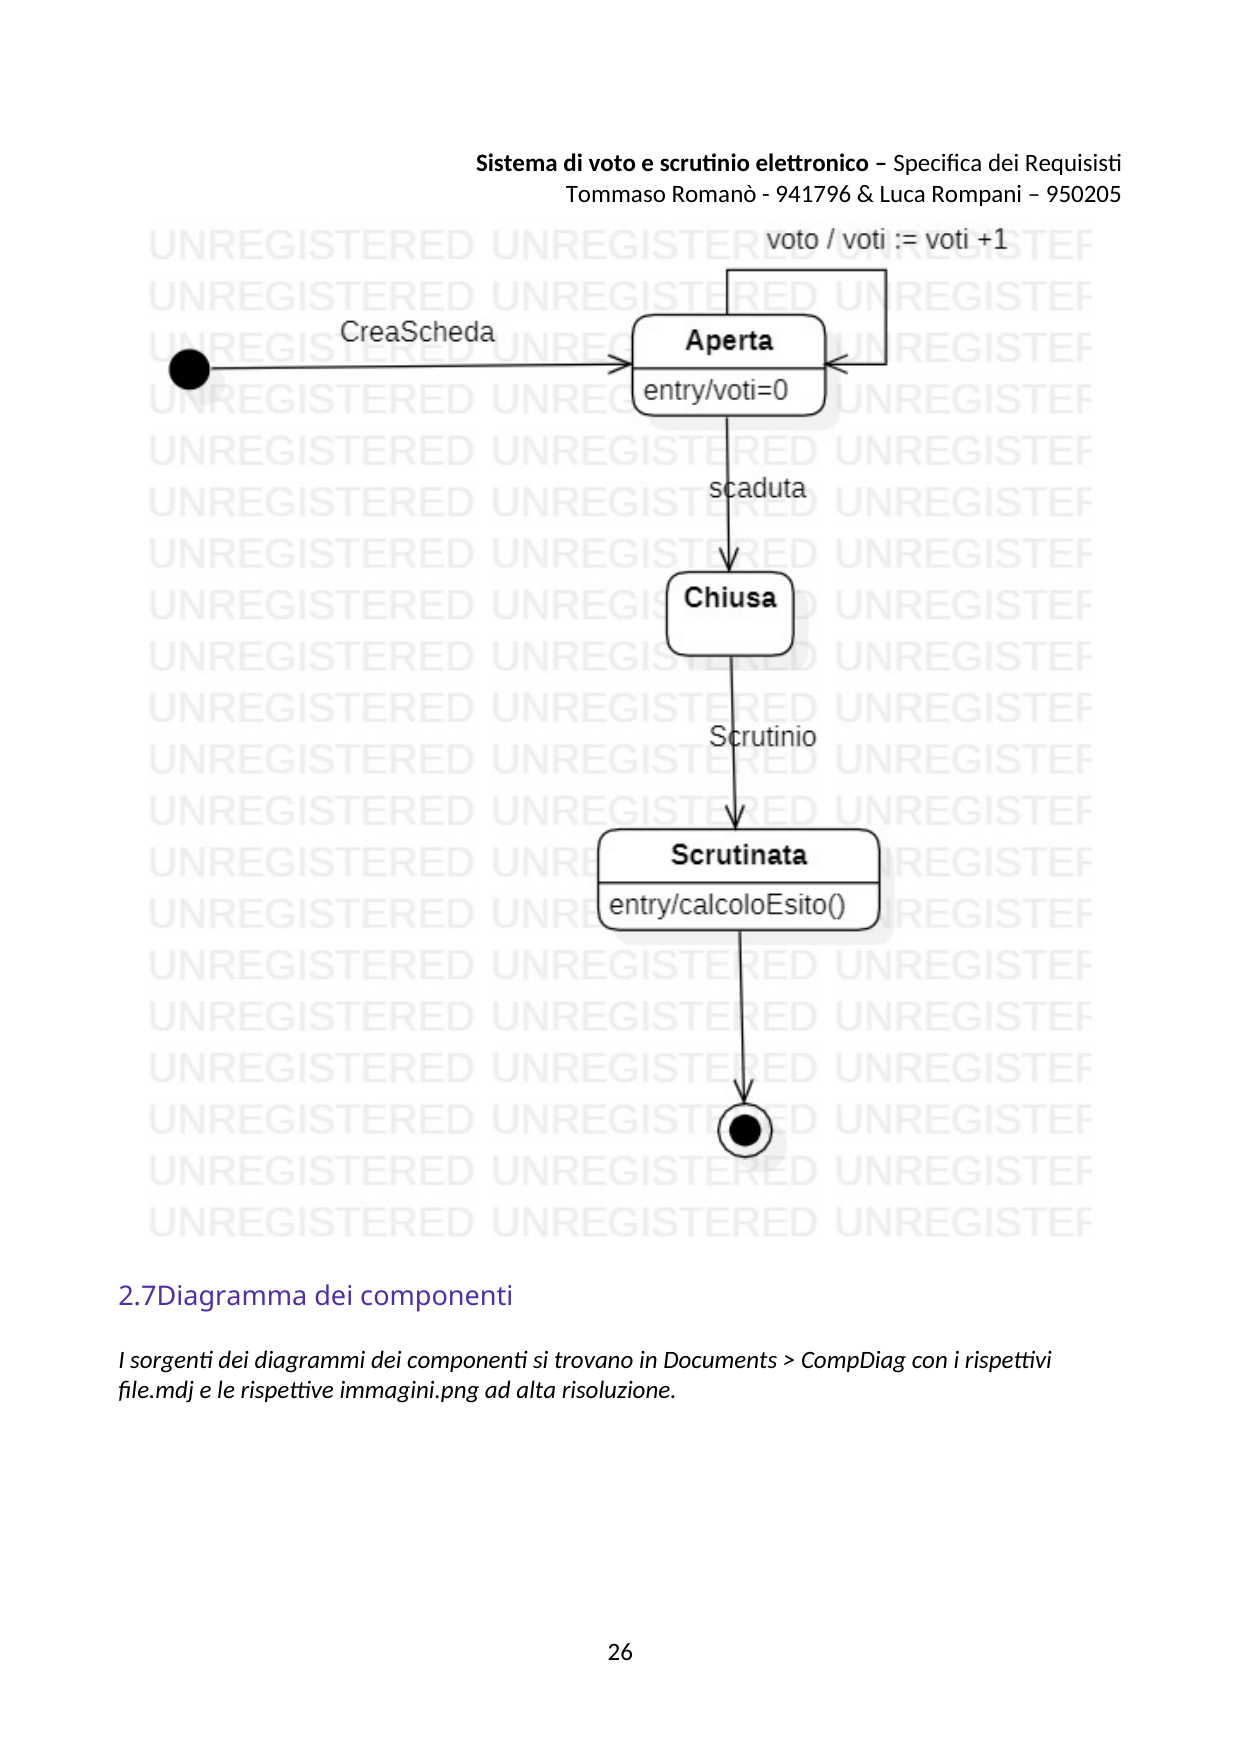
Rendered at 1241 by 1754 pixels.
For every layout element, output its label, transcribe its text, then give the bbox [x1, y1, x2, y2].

subtitle Diagramma dei componenti [118, 1276, 1122, 1313]
text I sorgenti dei diagrammi dei componenti si trovano in Documents > CompDiag con i rispettivi file.mdj e le rispettive immagini.png ad alta risoluzione. [118, 1344, 1122, 1405]
